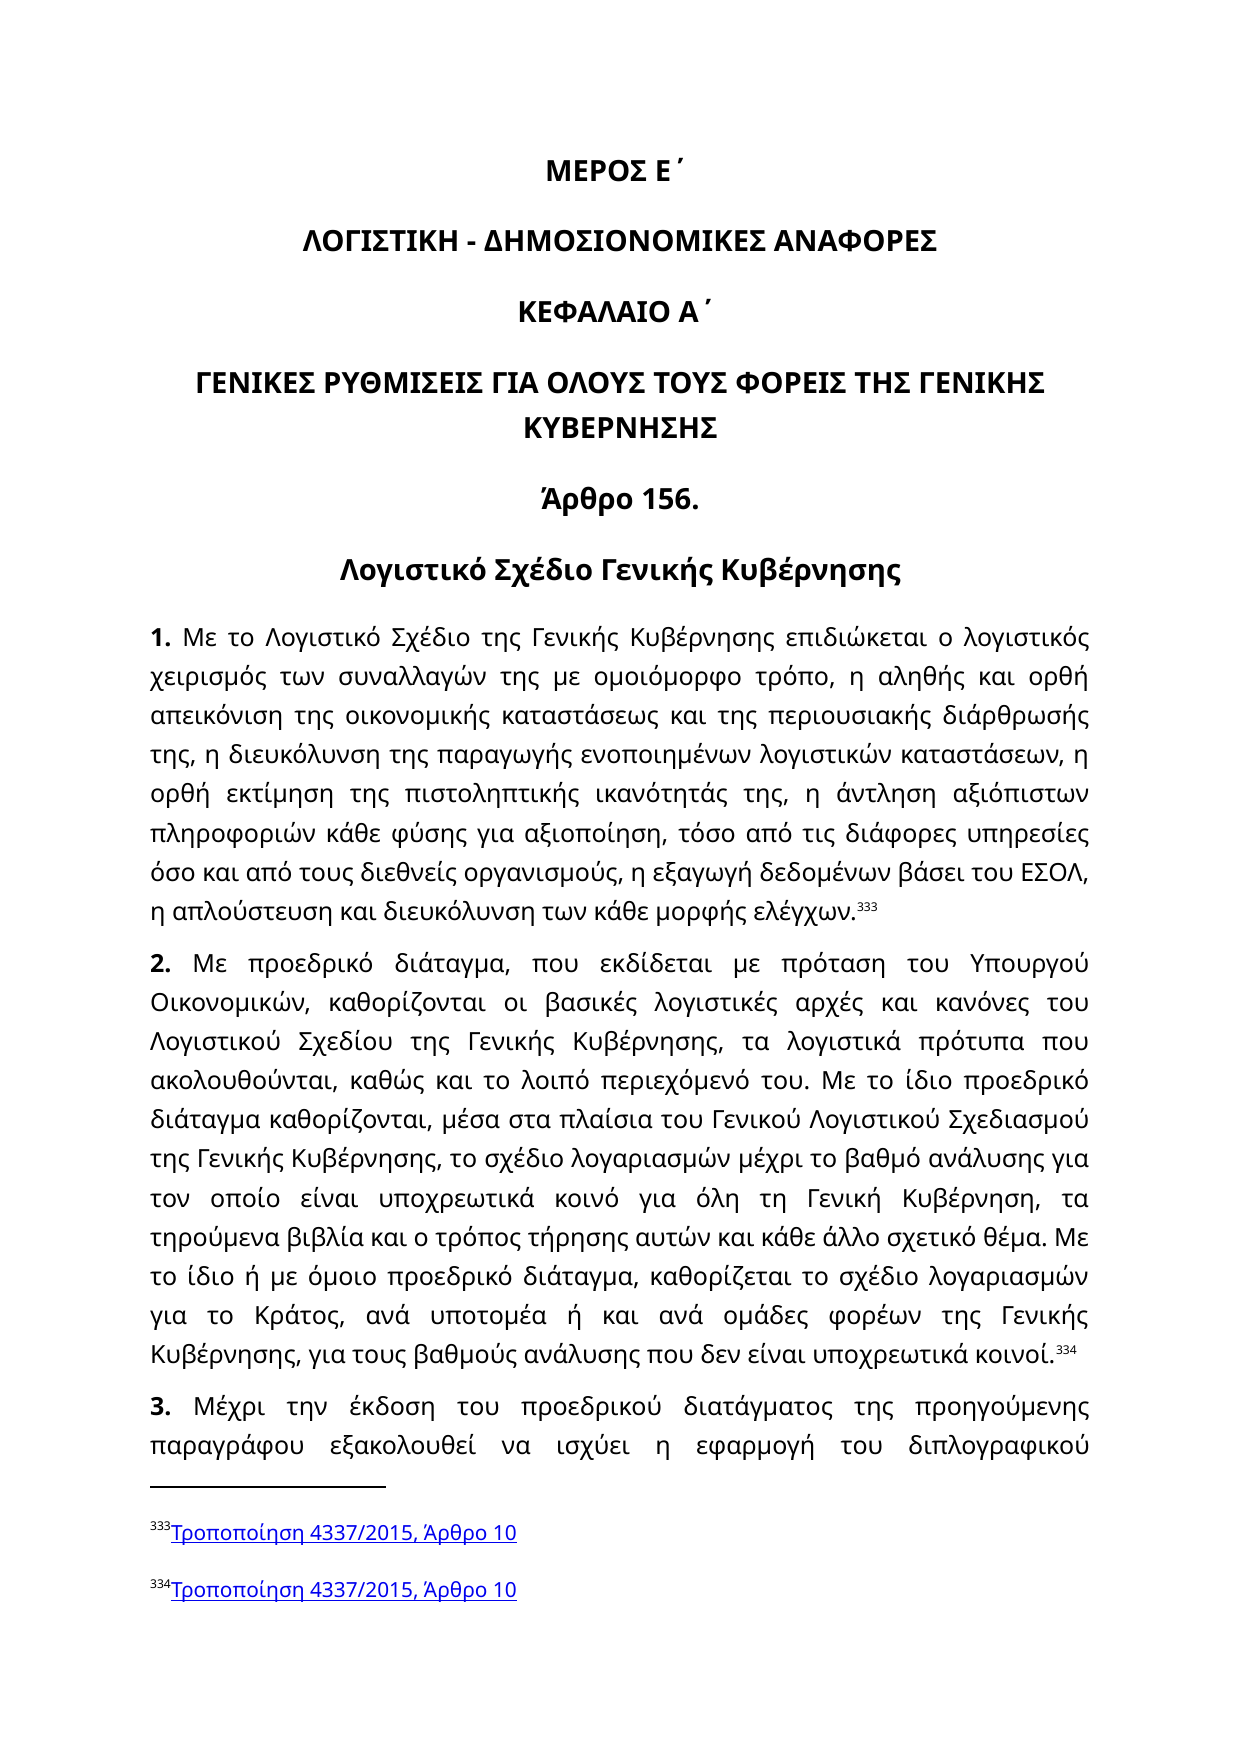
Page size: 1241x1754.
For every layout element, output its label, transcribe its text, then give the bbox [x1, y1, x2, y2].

subtitle Λογιστικό Σχέδιο Γενικής Κυβέρνησης [150, 549, 1090, 588]
subtitle ΓΕΝΙΚΕΣ ΡΥΘΜΙΣΕΙΣ ΓΙΑ ΟΛΟΥΣ ΤΟΥΣ ΦΟΡΕΙΣ ΤΗΣ ΓΕΝΙΚΗΣ ΚΥΒΕΡΝΗΣΗΣ [150, 362, 1090, 447]
subtitle ΚΕΦΑΛΑΙΟ Α΄ [150, 291, 1090, 331]
text 1. Με το Λογιστικό Σχέδιο της Γενικής Κυβέρνησης επιδιώκεται ο λογιστικός χειρισμός των συναλλαγών της με ομοιόμορφο τρόπο, η αληθής και ορθή απεικόνιση της οικονομικής καταστάσεως και της περιουσιακής διάρθρωσής της, η διευκόλυνση της παραγωγής ενοποιημένων λογιστικών καταστάσεων, η ορθή εκτίμηση της πιστοληπτικής ικανότητάς της, η άντληση αξιόπιστων πληροφοριών κάθε φύσης για αξιοποίηση, τόσο από τις διάφορες υπηρεσίες όσο και από τους διεθνείς οργανισμούς, η εξαγωγή δεδομένων βάσει του ΕΣΟΛ, η απλούστευση και διευκόλυνση των κάθε μορφής ελέγχων. [150, 619, 1090, 928]
text 2. Με προεδρικό διάταγμα, που εκδίδεται με πρόταση του Υπουργού Οικονομικών, καθορίζονται οι βασικές λογιστικές αρχές και κανόνες του Λογιστικού Σχεδίου της Γενικής Κυβέρνησης, τα λογιστικά πρότυπα που ακολουθούνται, καθώς και το λοιπό περιεχόμενό του. Με το ίδιο προεδρικό διάταγμα καθορίζονται, μέσα στα πλαίσια του Γενικού Λογιστικού Σχεδιασμού της Γενικής Κυβέρνησης, το σχέδιο λογαριασμών μέχρι το βαθμό ανάλυσης για τον οποίο είναι υποχρεωτικά κοινό για όλη τη Γενική Κυβέρνηση, τα τηρούμενα βιβλία και ο τρόπος τήρησης αυτών και κάθε άλλο σχετικό θέμα. Με το ίδιο ή με όμοιο προεδρικό διάταγμα, καθορίζεται το σχέδιο λογαριασμών για το Κράτος, ανά υποτομέα ή και ανά ομάδες φορέων της Γενικής Κυβέρνησης, για τους βαθμούς ανάλυσης που δεν είναι υποχρεωτικά κοινοί. [150, 945, 1090, 1371]
text Τροποποίηση 4337/2015, Άρθρο 10 [150, 1518, 1090, 1546]
text 3. Μέχρι την έκδοση του προεδρικού διατάγματος της προηγούμενης παραγράφου εξακολουθεί να ισχύει η εφαρμογή του διπλογραφικού [150, 1388, 1090, 1462]
subtitle ΜΕΡΟΣ Ε΄ [150, 150, 1090, 190]
text Τροποποίηση 4337/2015, Άρθρο 10 [150, 1576, 1090, 1604]
subtitle ΛΟΓΙΣΤΙΚΗ - ΔΗΜΟΣΙΟΝΟΜΙΚΕΣ ΑΝΑΦΟΡΕΣ [150, 221, 1090, 260]
subtitle Άρθρο 156. [150, 478, 1090, 518]
